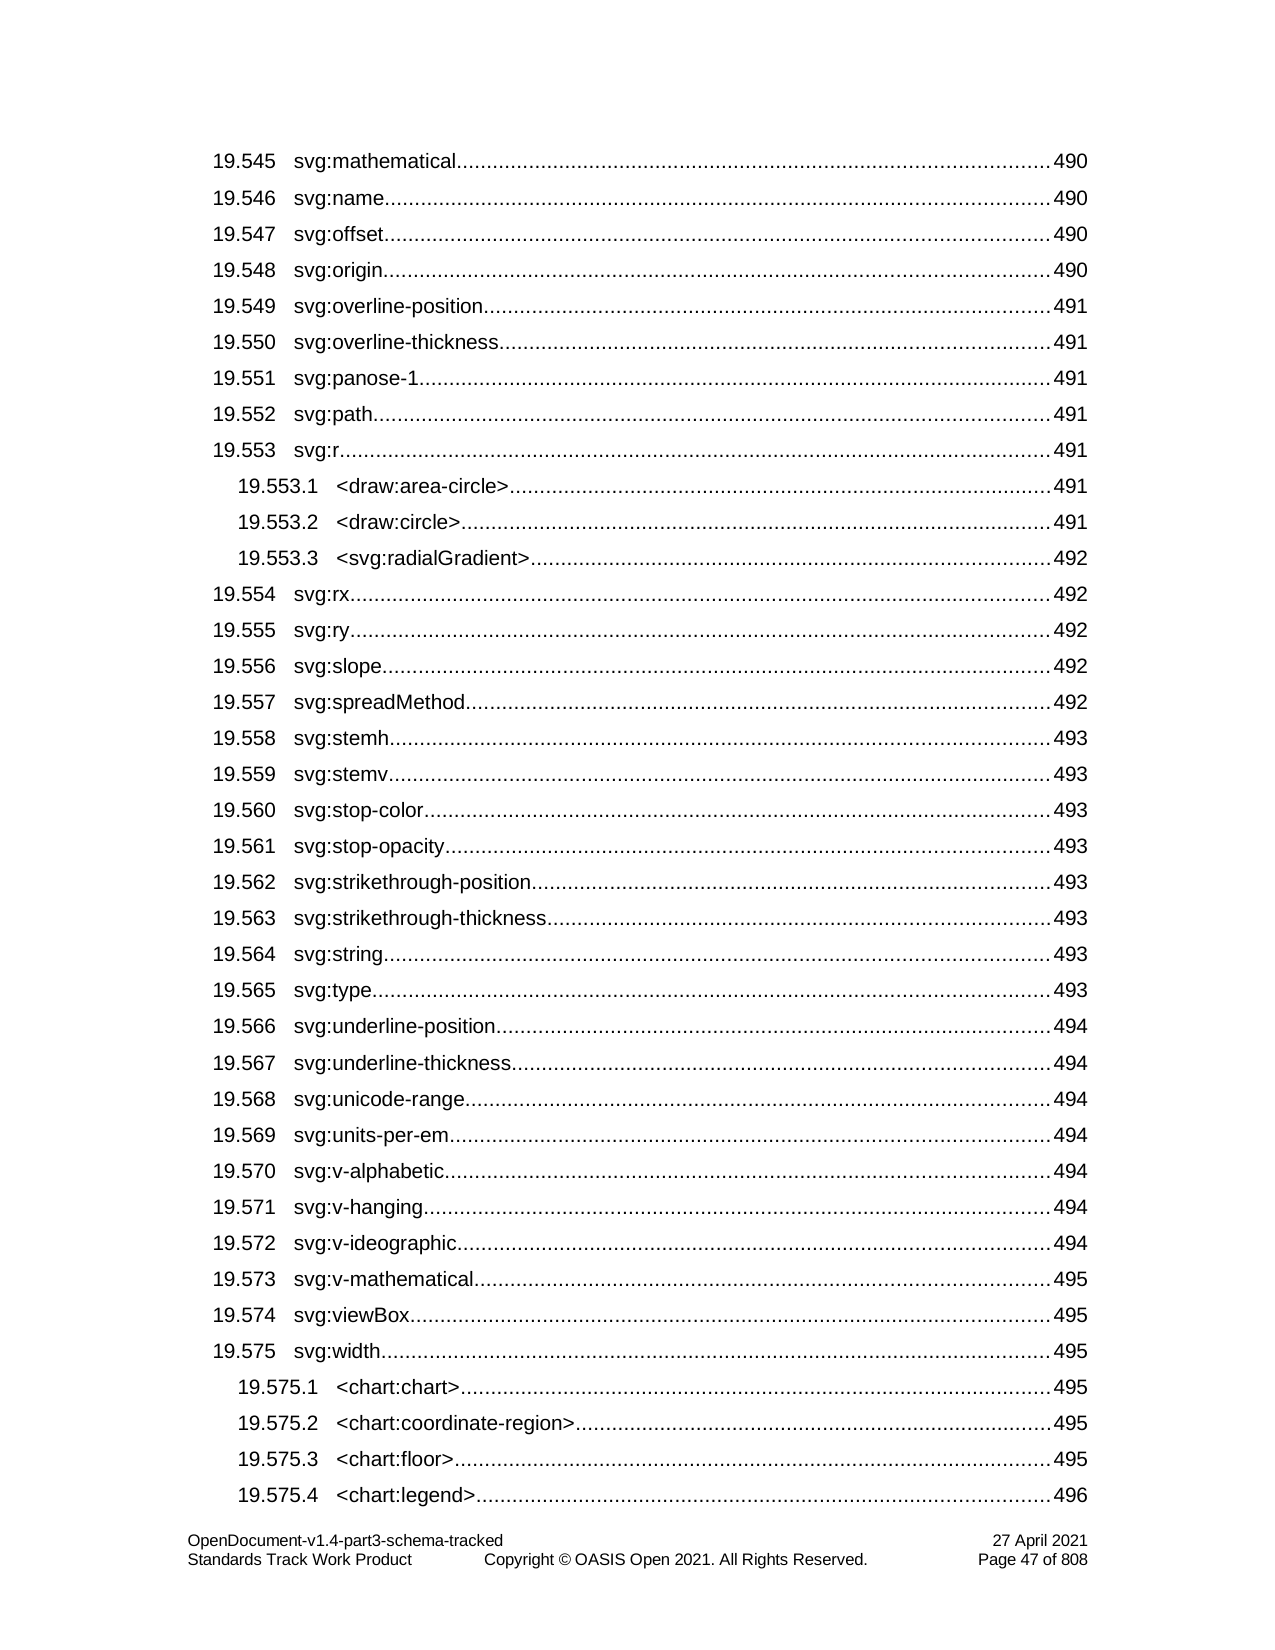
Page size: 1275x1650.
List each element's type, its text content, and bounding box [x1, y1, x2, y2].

text 19.558 svg:stemh 493 [212, 727, 1088, 750]
text 19.553.2 <draw:circle> 491 [237, 510, 1088, 534]
text 19.566 svg:underline-position 494 [212, 1015, 1088, 1038]
text 19.562 svg:strikethrough-position 493 [212, 871, 1088, 894]
text 19.575.3 <chart:floor> 495 [237, 1447, 1088, 1471]
text 19.554 svg:rx 492 [212, 582, 1088, 606]
text 19.553.1 <draw:area-circle> 491 [237, 474, 1088, 498]
text 19.547 svg:offset 490 [212, 222, 1088, 246]
text 19.573 svg:v-mathematical 495 [212, 1267, 1088, 1291]
text 19.546 svg:name 490 [212, 186, 1088, 209]
text 19.553 svg:r 491 [212, 438, 1088, 462]
text 19.561 svg:stop-opacity 493 [212, 835, 1088, 858]
text 19.574 svg:viewBox 495 [212, 1303, 1088, 1327]
text 19.549 svg:overline-position 491 [212, 294, 1088, 318]
text 19.570 svg:v-alphabetic 494 [212, 1159, 1088, 1183]
text 19.575.2 <chart:coordinate-region> 495 [237, 1411, 1088, 1435]
text 19.567 svg:underline-thickness 494 [212, 1051, 1088, 1074]
text 19.575.4 <chart:legend> 496 [237, 1483, 1088, 1507]
text 19.563 svg:strikethrough-thickness 493 [212, 907, 1088, 930]
text 19.575.1 <chart:chart> 495 [237, 1375, 1088, 1399]
text 19.571 svg:v-hanging 494 [212, 1195, 1088, 1219]
text 19.575 svg:width 495 [212, 1339, 1088, 1363]
text 19.564 svg:string 493 [212, 943, 1088, 966]
text 19.548 svg:origin 490 [212, 258, 1088, 282]
text 19.568 svg:unicode-range 494 [212, 1087, 1088, 1111]
text 19.557 svg:spreadMethod 492 [212, 691, 1088, 714]
text 19.569 svg:units-per-em 494 [212, 1123, 1088, 1147]
text 19.555 svg:ry 492 [212, 618, 1088, 642]
text 19.556 svg:slope 492 [212, 654, 1088, 678]
text 19.550 svg:overline-thickness 491 [212, 330, 1088, 354]
text 19.565 svg:type 493 [212, 979, 1088, 1002]
text 19.553.3 <svg:radialGradient> 492 [237, 546, 1088, 570]
text 19.552 svg:path 491 [212, 402, 1088, 426]
text 19.572 svg:v-ideographic 494 [212, 1231, 1088, 1255]
text 19.559 svg:stemv 493 [212, 763, 1088, 786]
text 19.551 svg:panose-1 491 [212, 366, 1088, 390]
text 19.560 svg:stop-color 493 [212, 799, 1088, 822]
text 19.545 svg:mathematical 490 [212, 150, 1088, 173]
